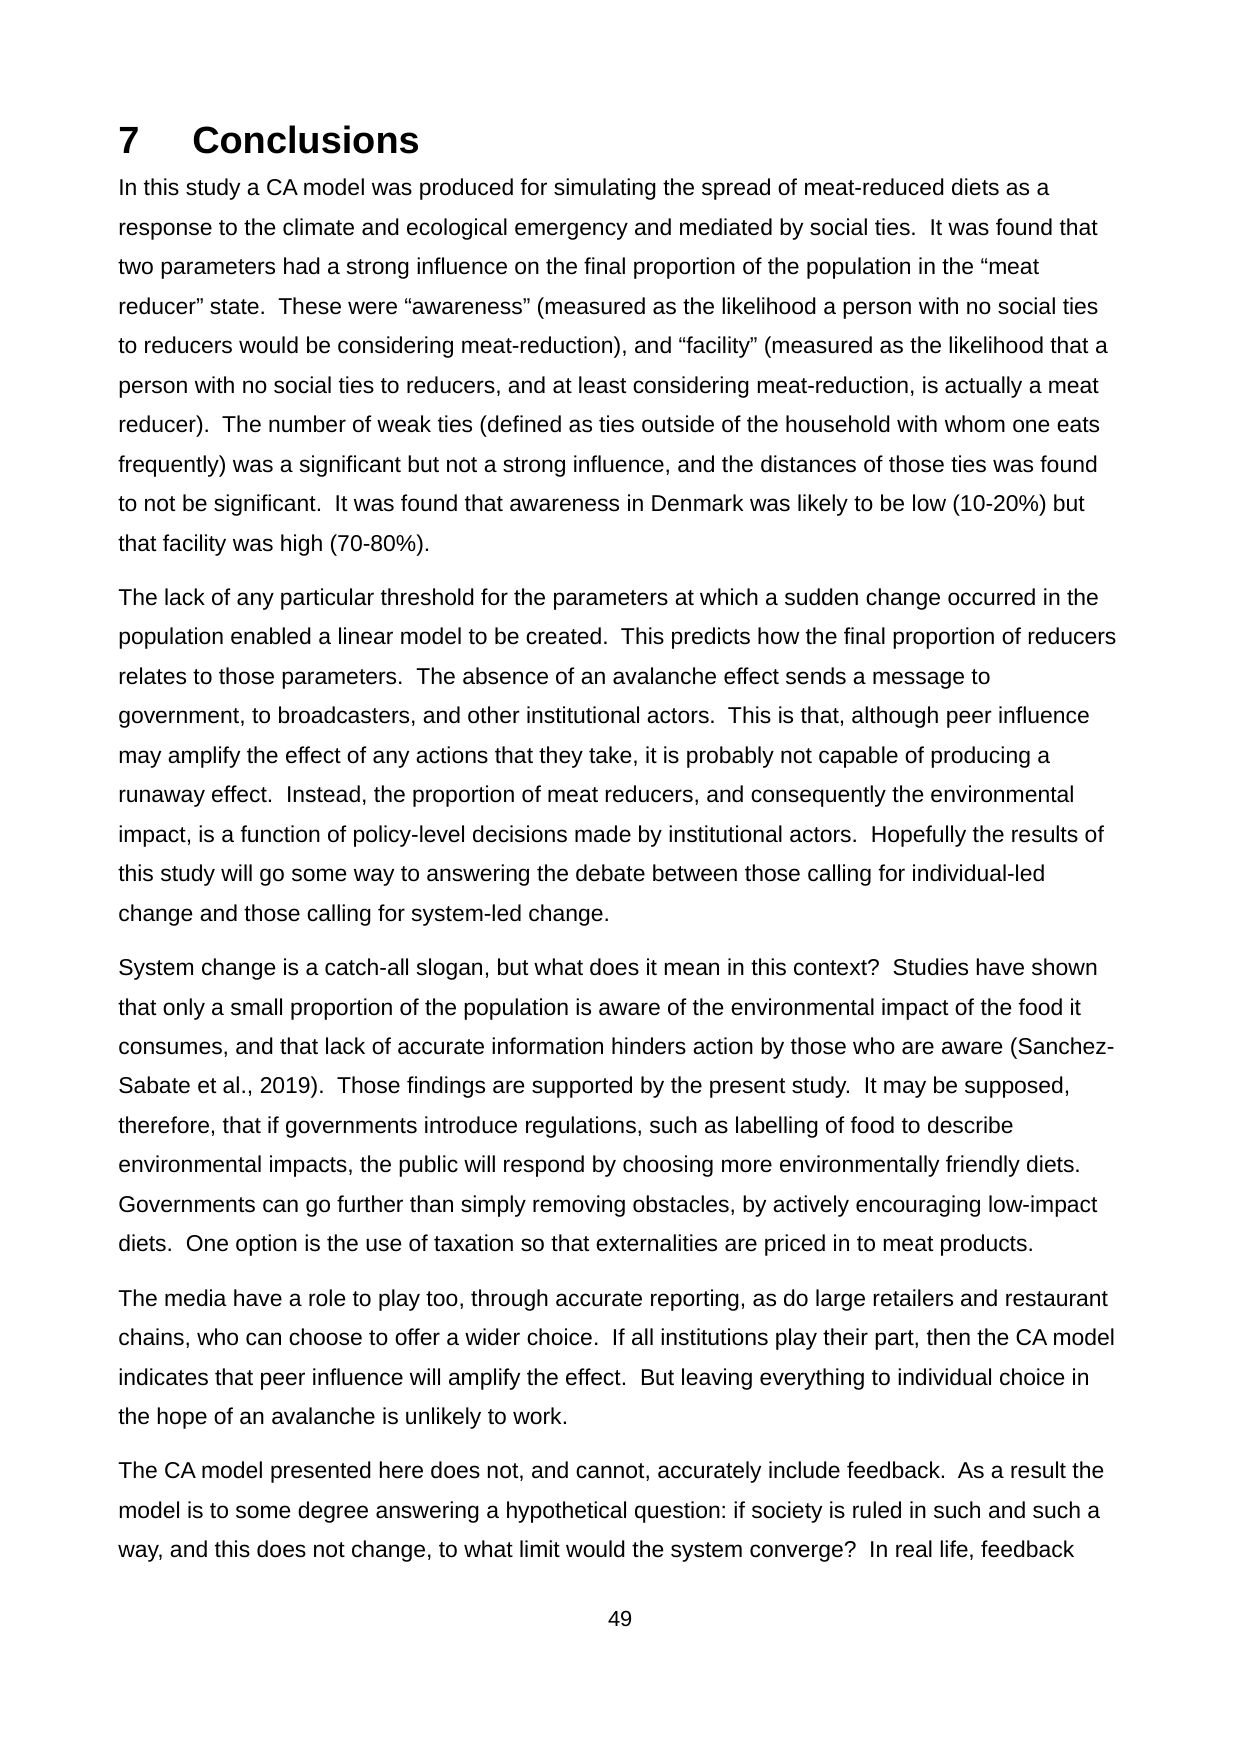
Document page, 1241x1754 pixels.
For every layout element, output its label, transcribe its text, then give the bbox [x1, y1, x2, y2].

text The media have a role to play too, through accurate reporting, as do large retailers and restaurant chains, who can choose to offer a wider choice. If all institutions play their part, then the CA model indicates that peer influence will amplify the effect. But leaving everything to individual choice in the hope of an avalanche is unlikely to work. [118, 1284, 1122, 1429]
text The lack of any particular threshold for the parameters at which a sudden change occurred in the population enabled a linear model to be created. This predicts how the final proportion of reducers relates to those parameters. The absence of an avalanche effect sends a message to government, to broadcasters, and other institutional actors. This is that, although peer influence may amplify the effect of any actions that they take, it is probably not capable of producing a runaway effect. Instead, the proportion of meat reducers, and consequently the environmental impact, is a function of policy-level decisions made by institutional actors. Hopefully the results of this study will go some way to answering the debate between those calling for individual-led change and those calling for system-led change. [118, 584, 1122, 926]
text The CA model presented here does not, and cannot, accurately include feedback. As a result the model is to some degree answering a hypothetical question: if society is ruled in such and such a way, and this does not change, to what limit would the system converge? In real life, feedback [118, 1457, 1122, 1563]
text In this study a CA model was produced for simulating the spread of meat-reduced diets as a response to the climate and ecological emergency and mediated by social ties. It was found that two parameters had a strong influence on the final proportion of the population in the “meat reducer” state. These were “awareness” (measured as the likelihood a person with no social ties to reducers would be considering meat-reduction), and “facility” (measured as the likelihood that a person with no social ties to reducers, and at least considering meat-reduction, is actually a meat reducer). The number of weak ties (defined as ties outside of the household with whom one eats frequently) was a significant but not a strong influence, and the distances of those ties was found to not be significant. It was found that awareness in Denmark was likely to be low (10-20%) but that facility was high (70-80%). [118, 174, 1122, 556]
text System change is a catch-all slogan, but what does it mean in this context? Studies have shown that only a small proportion of the population is aware of the environmental impact of the food it consumes, and that lack of accurate information hinders action by those who are aware (Sanchez-Sabate et al., 2019). Those findings are supported by the present study. It may be supposed, therefore, that if governments introduce regulations, such as labelling of food to describe environmental impacts, the public will respond by choosing more environmentally friendly diets. Governments can go further than simply removing obstacles, by actively encouraging low-impact diets. One option is the use of taxation so that externalities are priced in to meat products. [118, 954, 1122, 1257]
subtitle Conclusions [118, 118, 1122, 162]
